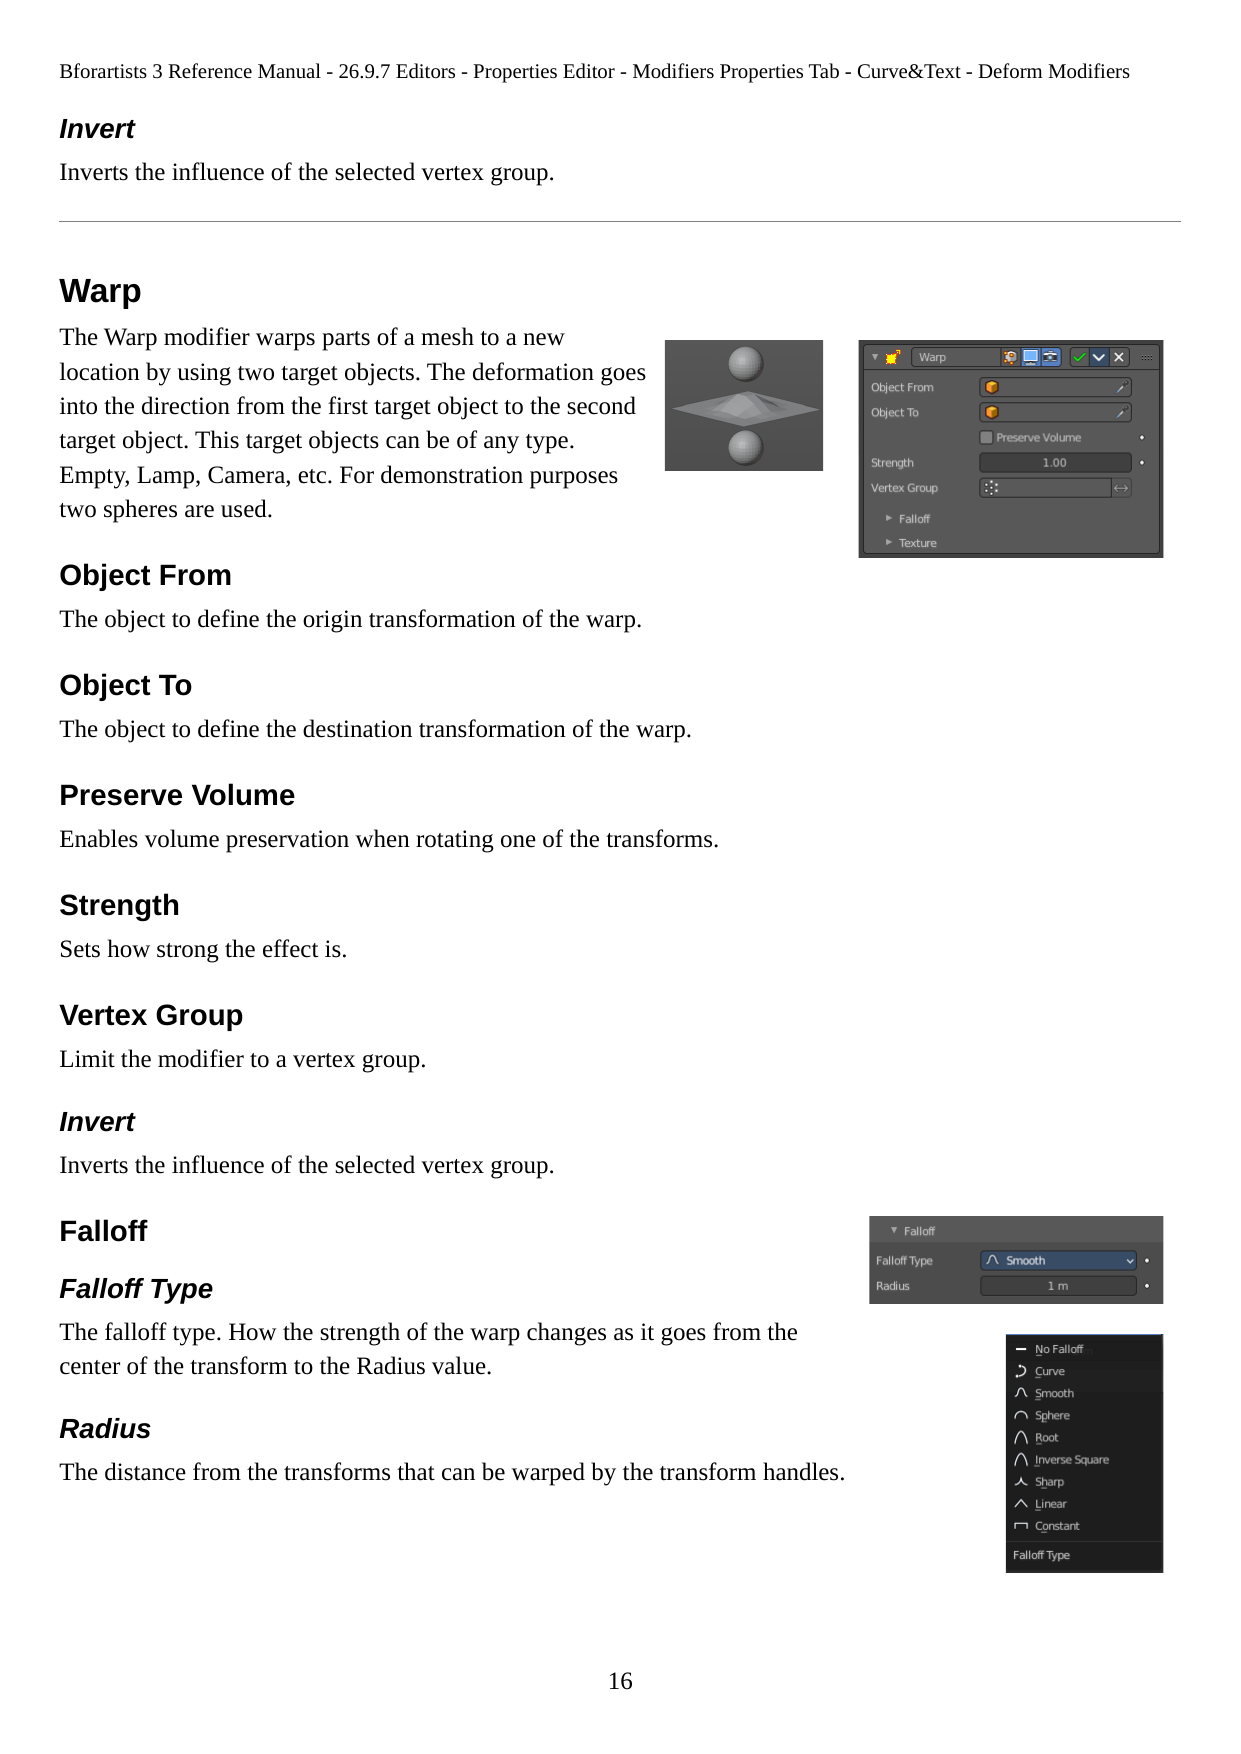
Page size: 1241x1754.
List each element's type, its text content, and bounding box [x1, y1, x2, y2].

subtitle Strength [59, 888, 1181, 922]
picture [1005, 1334, 1164, 1573]
subtitle Vertex Group [59, 998, 1181, 1032]
subtitle Invert [59, 1106, 1181, 1137]
text The Warp modifier warps parts of a mesh to a new location by using two target objects. The deformation goes into the direction from the first target object to the second target object. This target objects can be of any type. Empty, Lamp, Camera, etc. For demonstration purposes two spheres are used. [59, 322, 1181, 523]
subtitle [1164, 1272, 1181, 1304]
picture [858, 340, 1164, 558]
text The falloff type. How the strength of the warp changes as it goes from the center of the transform to the Radius value. [59, 1317, 1181, 1380]
subtitle Warp [59, 271, 1181, 310]
subtitle Invert [59, 113, 1181, 144]
subtitle Preserve Volume [59, 778, 1181, 812]
picture [664, 340, 824, 471]
subtitle Falloff [59, 1214, 1181, 1247]
subtitle Object To [59, 668, 1181, 702]
text Sets how strong the effect is. [59, 934, 1181, 963]
subtitle Falloff Type [59, 1272, 869, 1304]
text The object to define the origin transformation of the warp. [59, 604, 1181, 633]
text The distance from the transforms that can be warped by the transform handles. [59, 1457, 1005, 1486]
subtitle Object From [59, 558, 1181, 592]
text The object to define the destination transformation of the warp. [59, 714, 1181, 743]
text Inverts the influence of the selected vertex group. [59, 157, 1181, 186]
text Enables volume preservation when rotating one of the transforms. [59, 824, 1181, 853]
subtitle [1164, 1413, 1181, 1445]
text Inverts the influence of the selected vertex group. [59, 1150, 1181, 1179]
subtitle Radius [59, 1413, 1005, 1445]
text Limit the modifier to a vertex group. [59, 1044, 1181, 1073]
picture [869, 1216, 1164, 1304]
